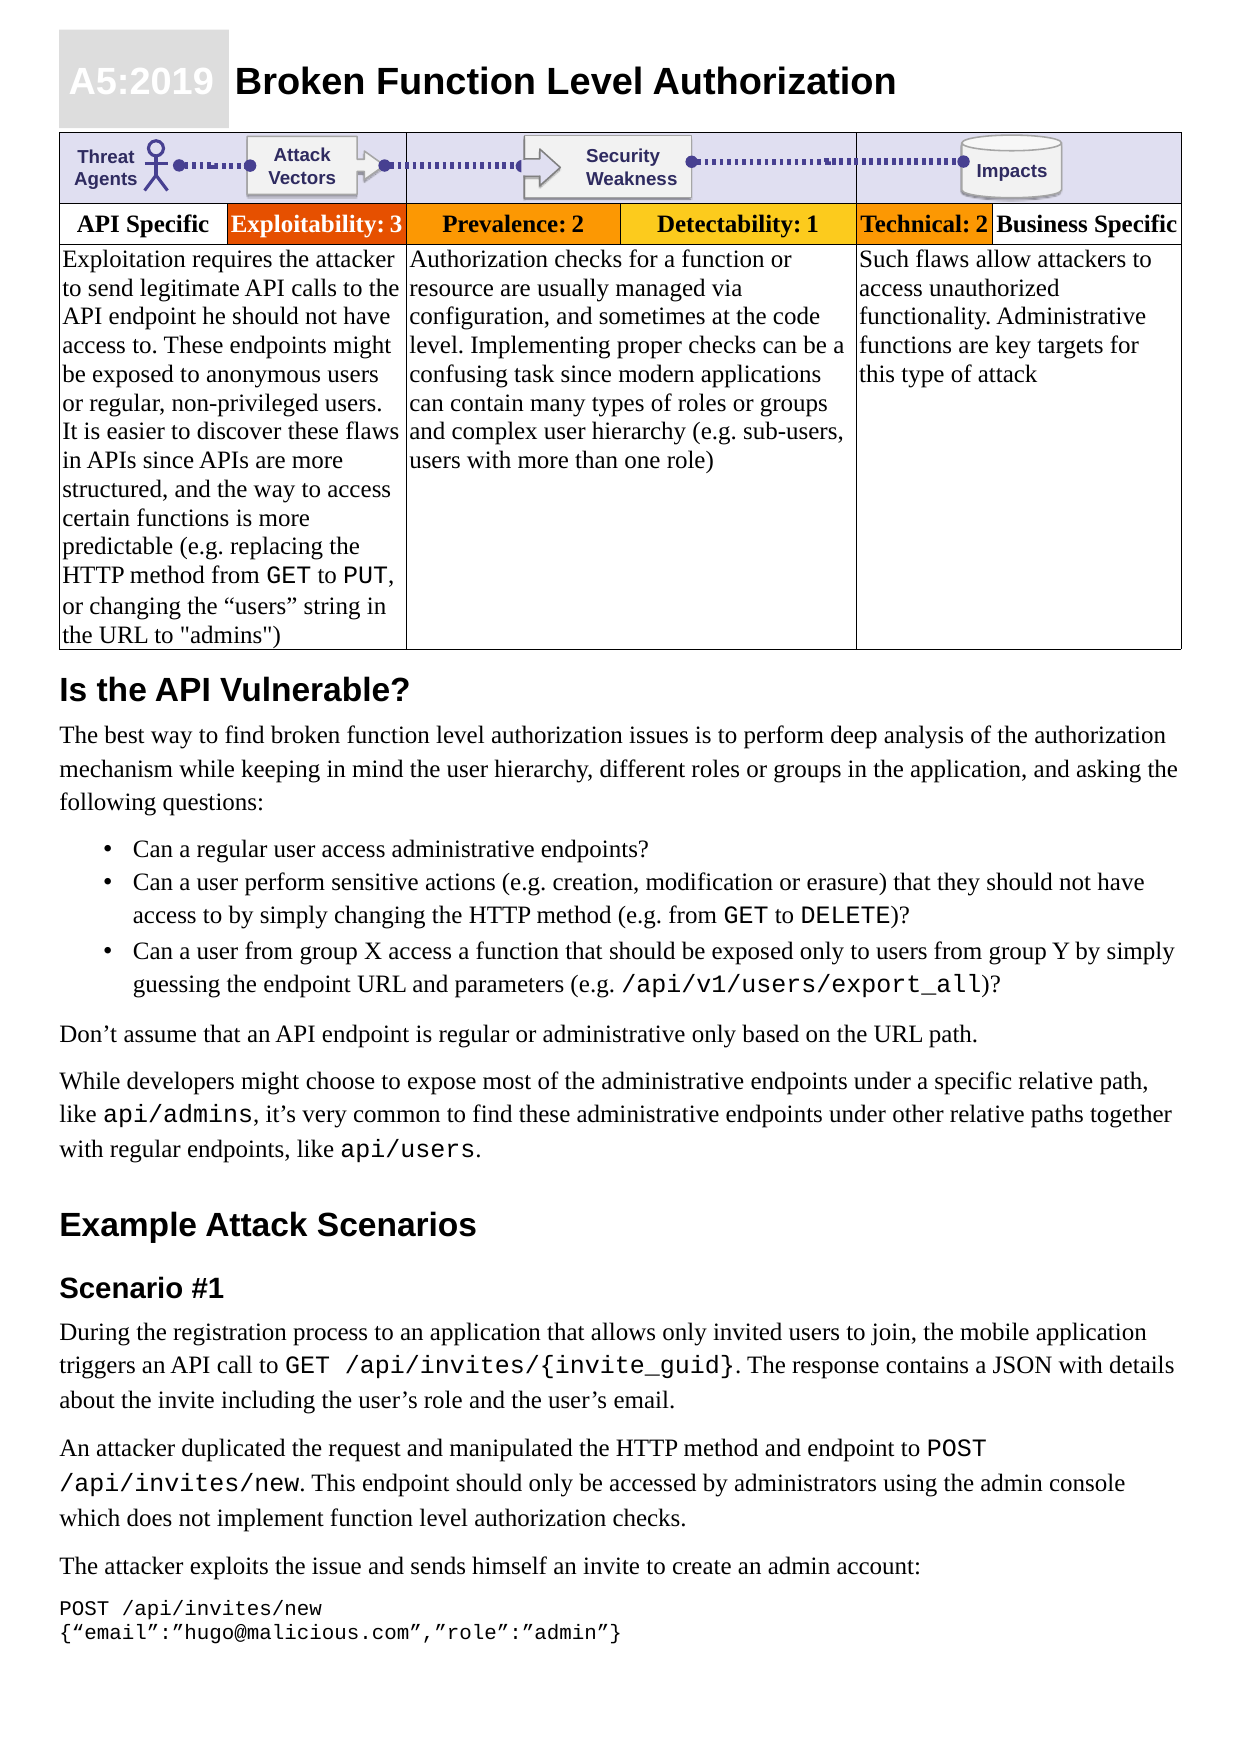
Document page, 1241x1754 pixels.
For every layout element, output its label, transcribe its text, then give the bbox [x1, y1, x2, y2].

table_cell Detectability: 1 [621, 204, 856, 244]
list Can a user perform sensitive actions (e.g. creation, modification or erasure) that they should not have access to by simply changing the HTTP method (e.g. from GET to DELETE)? [103, 867, 1181, 931]
table_header [60, 133, 227, 203]
table_header [227, 133, 406, 203]
text The best way to find broken function level authorization issues is to perform deep analysis of the authorization mechanism while keeping in mind the user hierarchy, different roles or groups in the application, and asking the following questions: [59, 721, 1181, 815]
table_header [407, 133, 620, 203]
text During the registration process to an application that allows only invited users to join, the mobile application triggers an API call to GET /api/invites/{invite_guid}. The response contains a JSON with details about the invite including the user’s role and the user’s email. [59, 1317, 1181, 1414]
subtitle Scenario #1 [59, 1271, 1181, 1305]
text {“email”:”hugo@malicious.com”,”role”:”admin”} [59, 1622, 1181, 1646]
text An attacker duplicated the request and manipulated the HTTP method and endpoint to POST /api/invites/new. This endpoint should only be accessed by administrators using the admin console which does not implement function level authorization checks. [59, 1433, 1181, 1532]
subtitle Is the API Vulnerable? [59, 669, 1181, 708]
table_cell Exploitability: 3 [228, 204, 406, 244]
list Can a regular user access administrative endpoints? [103, 834, 1181, 863]
list Can a user from group X access a function that should be exposed only to users from group Y by simply guessing the endpoint URL and parameters (e.g. /api/v1/users/export_all)? [103, 936, 1181, 999]
table_cell API Specific [60, 204, 227, 244]
table_cell Exploitation requires the attacker to send legitimate API calls to the API endpoint he should not have access to. These endpoints might be exposed to anonymous users or regular, non-privileged users. It is easier to discover these flaws in APIs since APIs are more structured, and the way to access certain functions is more predictable (e.g. replacing the HTTP method from GET to PUT, or changing the “users” string in the URL to "admins") [60, 245, 406, 648]
subtitle Example Attack Scenarios [59, 1205, 1181, 1244]
text While developers might choose to expose most of the administrative endpoints under a specific relative path, like api/admins, it’s very common to find these administrative endpoints under other relative paths together with regular endpoints, like api/users. [59, 1066, 1181, 1165]
text POST /api/invites/new [59, 1598, 1181, 1622]
text Don’t assume that an API endpoint is regular or administrative only based on the URL path. [59, 1019, 1181, 1047]
text The attacker exploits the issue and sends himself an invite to create an admin account: [59, 1551, 1181, 1579]
table_header [620, 133, 856, 203]
table_header [857, 133, 992, 203]
table_cell Prevalence: 2 [407, 204, 620, 244]
table_cell Business Specific [993, 204, 1181, 244]
table_header [992, 133, 1181, 203]
table_cell Such flaws allow attackers to access unauthorized functionality. Administrative functions are key targets for this type of attack [857, 245, 1181, 648]
table_cell Technical: 2 [857, 204, 992, 244]
table_cell Authorization checks for a function or resource are usually managed via configuration, and sometimes at the code level. Implementing proper checks can be a confusing task since modern applications can contain many types of roles or groups and complex user hierarchy (e.g. sub-users, users with more than one role) [407, 245, 856, 648]
